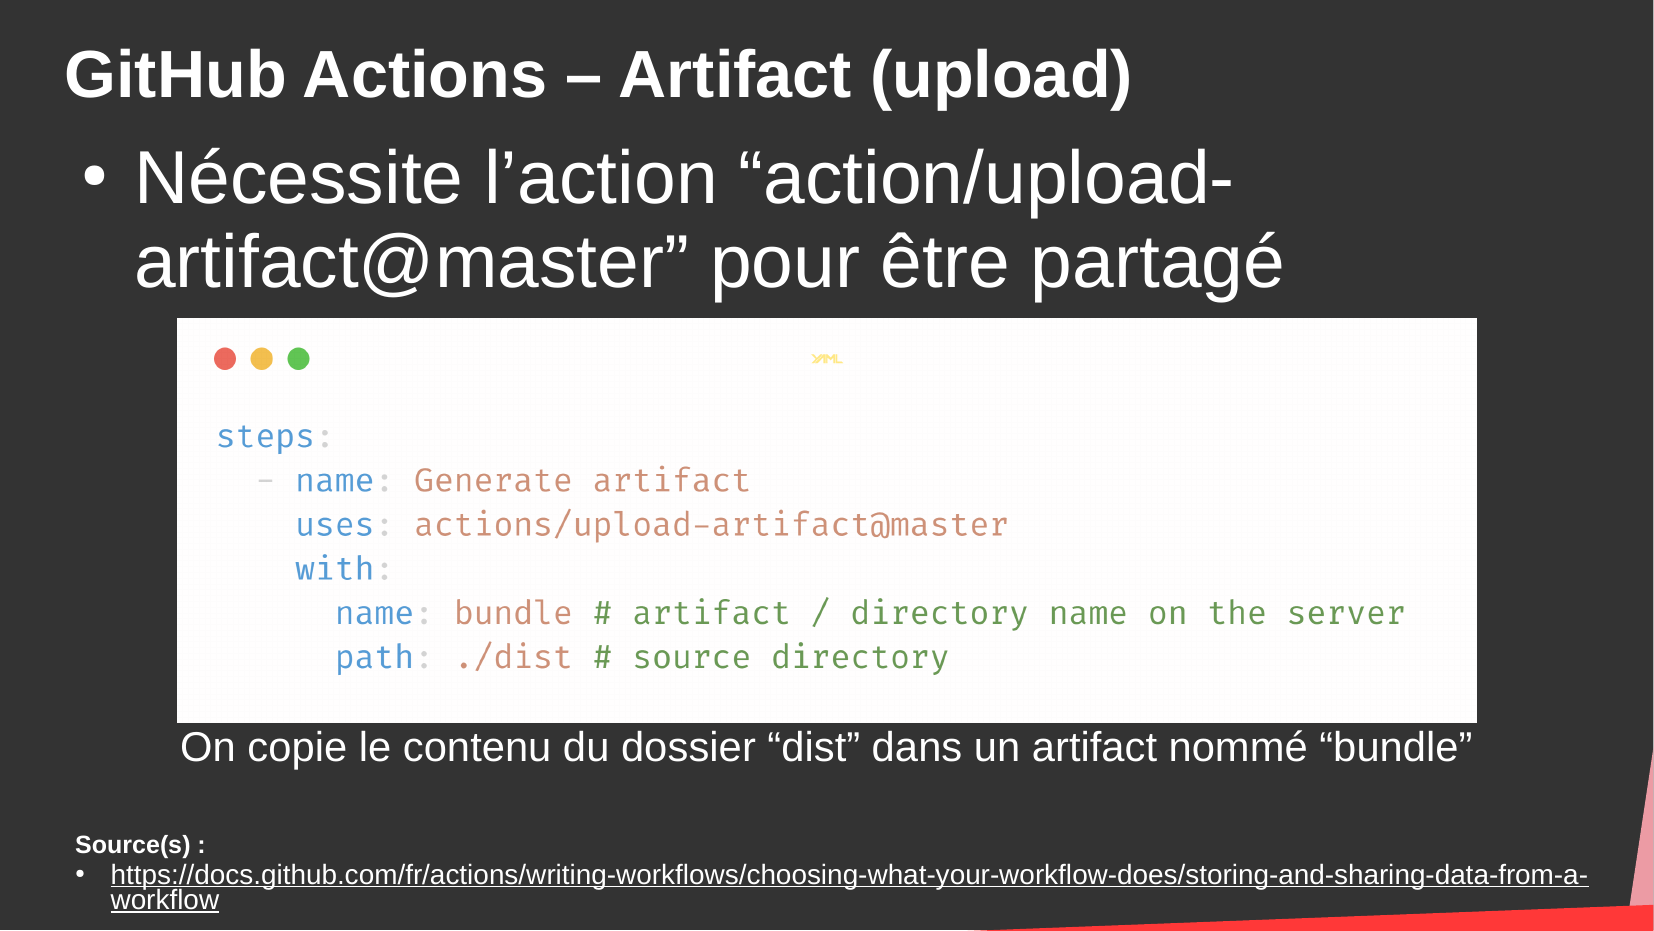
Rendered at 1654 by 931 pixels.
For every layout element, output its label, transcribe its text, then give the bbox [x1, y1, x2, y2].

text_box On copie le contenu du dossier “dist” dans un artifact nommé “bundle” [165, 716, 1512, 792]
picture [177, 318, 1477, 723]
title GitHub Actions – Artifact (upload) [64, 37, 1471, 113]
text_box Source(s) : https://docs.github.com/fr/actions/writing-workflows/choosing-what-your-workflow-does/storing-and-sharing-data-from-a-workflow [60, 791, 1607, 898]
text_box [967, 743, 1654, 931]
list Nécessite l’action “action/upload-artifact@master” pour être partagé [63, 135, 1542, 308]
